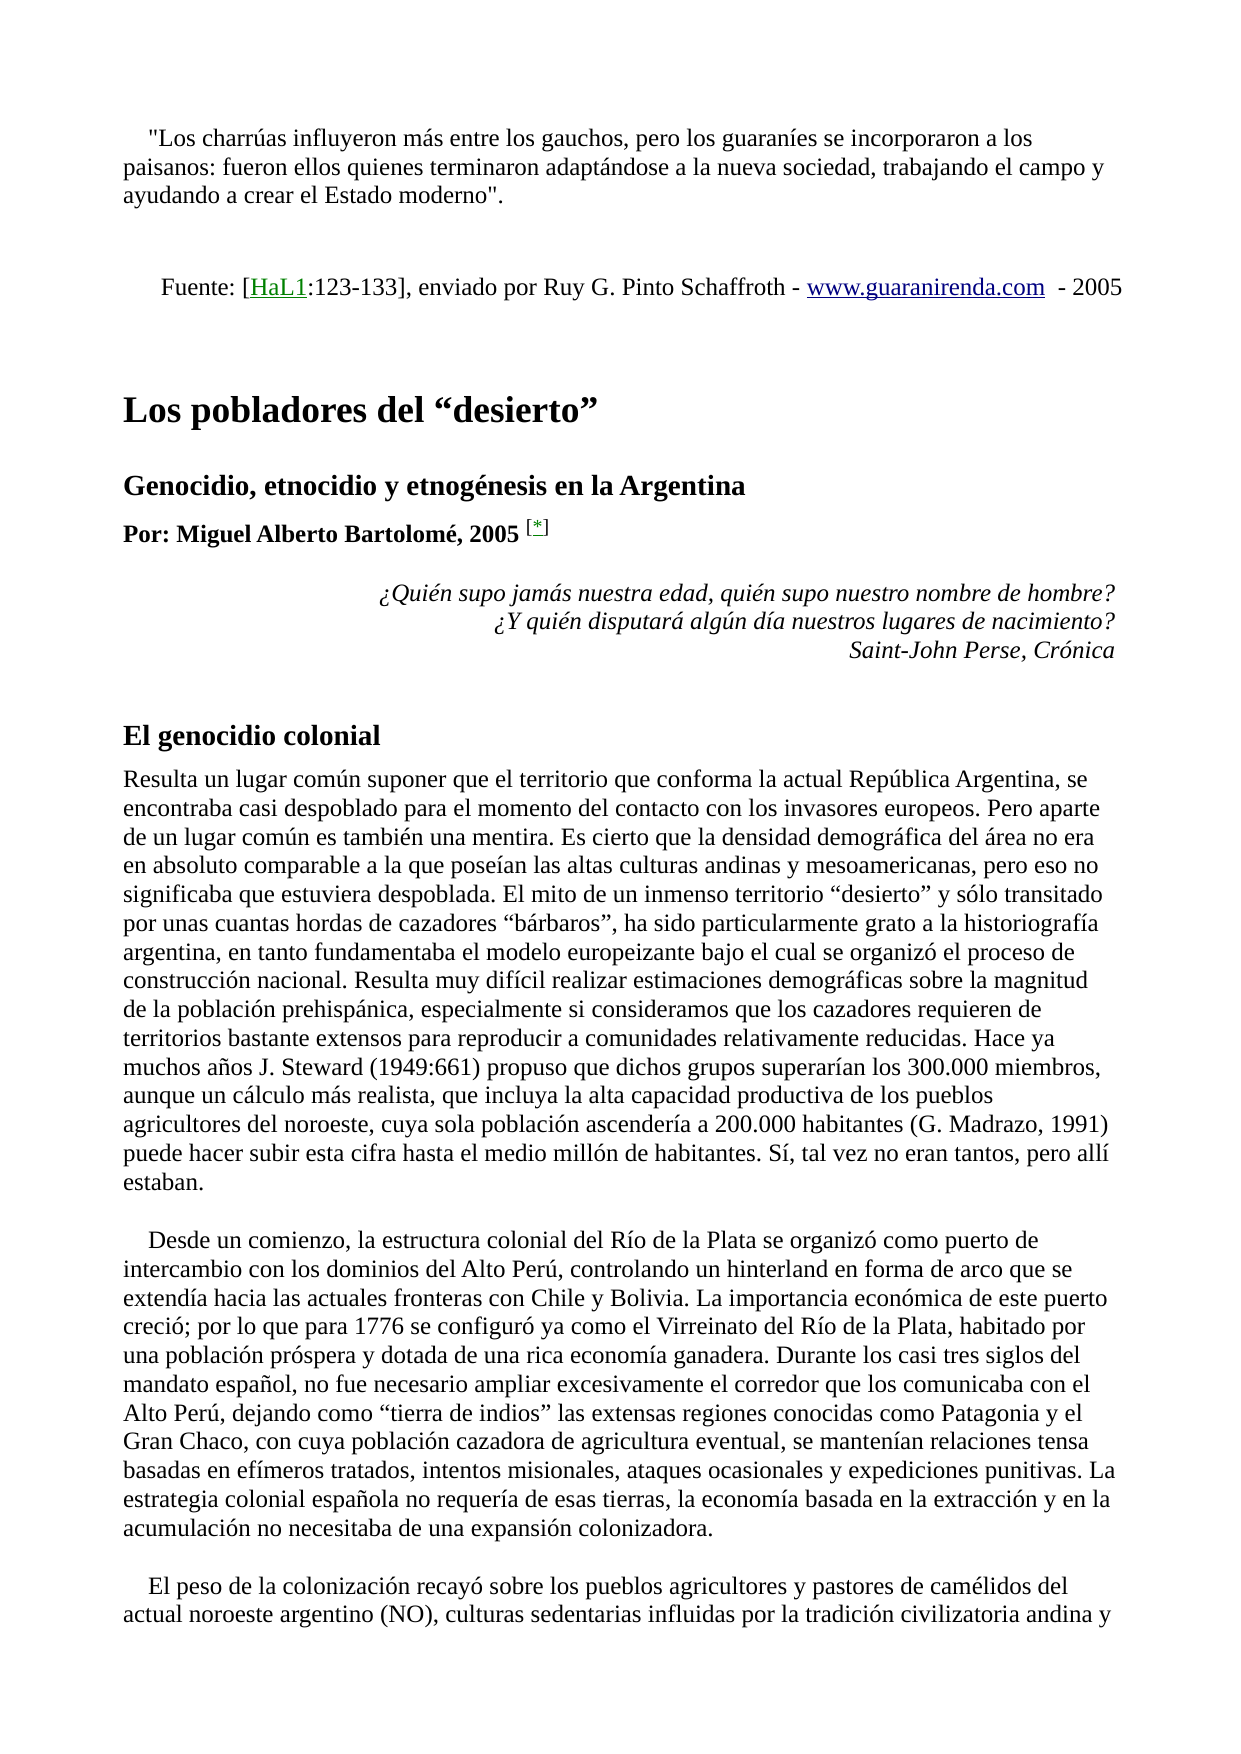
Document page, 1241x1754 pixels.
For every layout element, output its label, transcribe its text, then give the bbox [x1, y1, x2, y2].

table_header Los pobladores del “desierto” Genocidio, etnocidio y etnogénesis en la Argentina Por: Miguel Alberto Bartolomé, 2005 [*] ¿Quién supo jamás nuestra edad, quién supo nuestro nombre de hombre? ¿Y quién disputará algún día nuestros lugares de nacimiento? Saint-John Perse, Crónica El genocidio colonial Resulta un lugar común suponer que el territorio que conforma la actual República Argentina, se encontraba casi despoblado para el momento del contacto con los invasores europeos. Pero aparte de un lugar común es también una mentira. Es cierto que la densidad demográfica del área no era en absoluto comparable a la que poseían las altas culturas andinas y mesoamericanas, pero eso no significaba que estuviera despoblada. El mito de un inmenso territorio “desierto” y sólo transitado por unas cuantas hordas de cazadores “bárbaros”, ha sido particularmente grato a la historiografía argentina, en tanto fundamentaba el modelo europeizante bajo el cual se organizó el proceso de construcción nacional. Resulta muy difícil realizar estimaciones demográficas sobre la magnitud de la población prehispánica, especialmente si consideramos que los cazadores requieren de territorios bastante extensos para reproducir a comunidades relativamente reducidas. Hace ya muchos años J. Steward (1949:661) propuso que dichos grupos superarían los 300.000 miembros, aunque un cálculo más realista, que incluya la alta capacidad productiva de los pueblos agricultores del noroeste, cuya sola población ascendería a 200.000 habitantes (G. Madrazo, 1991) puede hacer subir esta cifra hasta el medio millón de habitantes. Sí, tal vez no eran tantos, pero allí estaban. Desde un comienzo, la estructura colonial del Río de la Plata se organizó como puerto de intercambio con los dominios del Alto Perú, controlando un hinterland en forma de arco que se extendía hacia las actuales fronteras con Chile y Bolivia. La importancia económica de este puerto creció; por lo que para 1776 se configuró ya como el Virreinato del Río de la Plata, habitado por una población próspera y dotada de una rica economía ganadera. Durante los casi tres siglos del mandato español, no fue necesario ampliar excesivamente el corredor que los comunicaba con el Alto Perú, dejando como “tierra de indios” las extensas regiones conocidas como Patagonia y el Gran Chaco, con cuya población cazadora de agricultura eventual, se mantenían relaciones tensa basadas en efímeros tratados, intentos misionales, ataques ocasionales y expediciones punitivas. La estrategia colonial española no requería de esas tierras, la economía basada en la extracción y en la acumulación no necesitaba de una expansión colonizadora. El peso de la colonización recayó sobre los pueblos agricultores y pastores de camélidos del actual noroeste argentino (NO), culturas sedentarias influidas por la tradición civilizatoria andina y [118, 358, 1122, 1633]
text Fuente: [HaL1:123-133], enviado por Ruy G. Pinto Schaffroth - www.guaranirenda.com - 2005 [118, 272, 1122, 301]
table_header "Los charrúas influyeron más entre los gauchos, pero los guaraníes se incorporaron a los paisanos: fueron ellos quienes terminaron adaptándose a la nueva sociedad, trabajando el campo y ayudando a crear el Estado moderno". [118, 118, 1122, 243]
